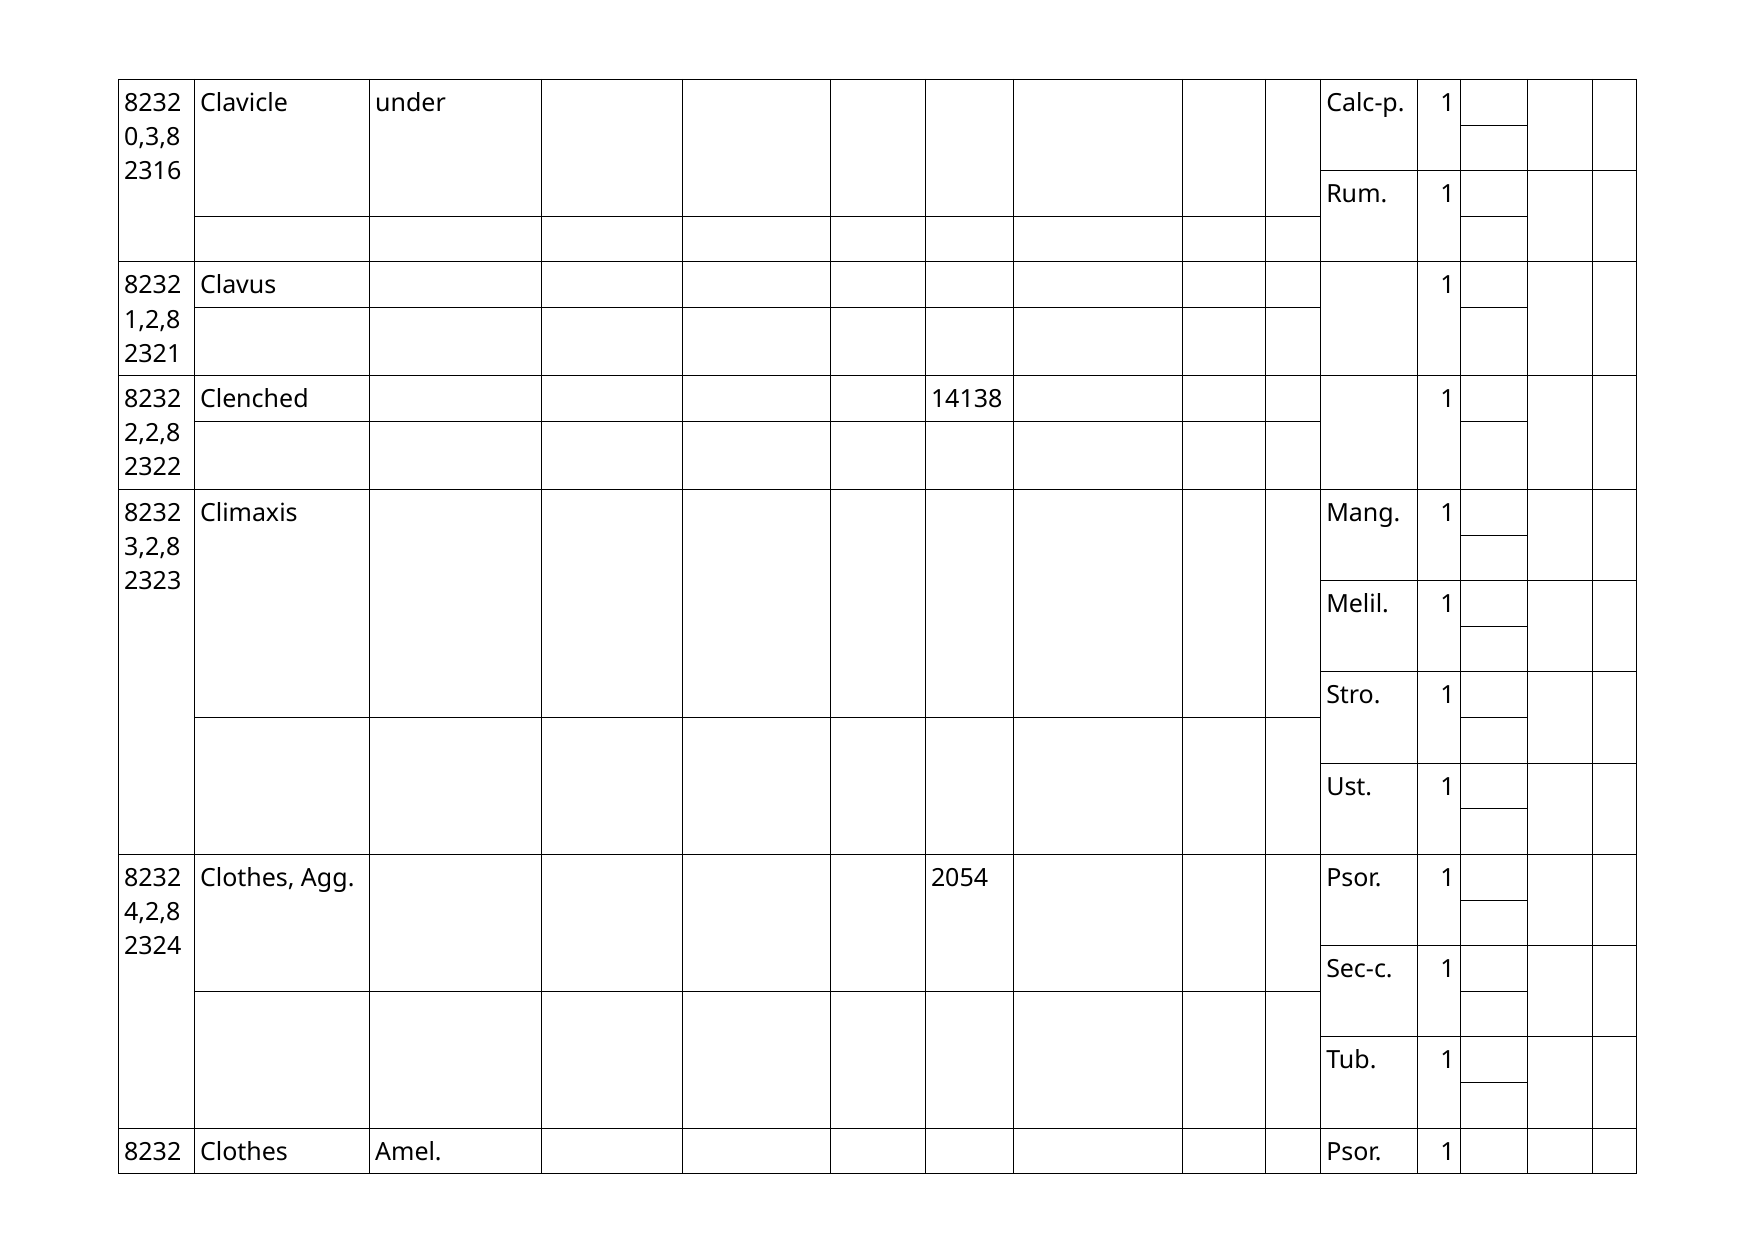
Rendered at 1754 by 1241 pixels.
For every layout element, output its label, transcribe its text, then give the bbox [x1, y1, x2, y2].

table_cell [1014, 262, 1182, 307]
table_cell [831, 1129, 925, 1173]
table_cell [1266, 217, 1320, 261]
table_cell Rum. [1321, 171, 1417, 261]
table_cell [1266, 262, 1320, 307]
table_cell [1461, 490, 1527, 534]
table_cell 1 [1418, 262, 1460, 375]
table_cell [542, 80, 682, 216]
table_cell Clothes [195, 1129, 369, 1173]
table_cell 14138 [926, 376, 1013, 421]
table_cell 1 [1418, 946, 1460, 1036]
table_cell [195, 308, 369, 375]
table_cell [1266, 422, 1320, 489]
table_cell under [370, 80, 541, 216]
table_cell [1014, 376, 1182, 421]
table_cell [1461, 262, 1527, 307]
table_cell [370, 490, 541, 717]
table_cell [1593, 262, 1636, 375]
table_cell Clavicle [195, 80, 369, 216]
table_cell [683, 1129, 830, 1173]
table_cell 1 [1418, 1129, 1460, 1173]
table_cell [1461, 422, 1527, 489]
table_cell [1461, 376, 1527, 421]
table_cell [683, 855, 830, 991]
table_cell [370, 992, 541, 1128]
table_cell [1593, 581, 1636, 671]
table_cell [1266, 80, 1320, 216]
table_cell [1266, 1129, 1320, 1173]
table_cell [195, 217, 369, 261]
table_cell 82324,2,82324 [119, 855, 194, 1128]
table_cell [1528, 581, 1592, 671]
table_cell [683, 80, 830, 216]
table_cell [926, 1129, 1013, 1173]
table_cell 82320,3,82316 [119, 80, 194, 261]
table_cell [1014, 1129, 1182, 1173]
table_cell Melil. [1321, 581, 1417, 671]
table_cell [542, 217, 682, 261]
table_cell [542, 855, 682, 991]
table_cell [1183, 80, 1265, 216]
table_cell [683, 376, 830, 421]
table_cell [926, 490, 1013, 717]
table_cell [1266, 490, 1320, 717]
table_cell [1461, 171, 1527, 216]
table_cell [1321, 262, 1417, 375]
table_cell 82321,2,82321 [119, 262, 194, 375]
table_cell 2054 [926, 855, 1013, 991]
table_cell [1461, 536, 1527, 580]
table_cell [1183, 490, 1265, 717]
table_cell [542, 992, 682, 1128]
table_cell [1461, 672, 1527, 717]
table_cell 1 [1418, 672, 1460, 763]
table_cell [831, 422, 925, 489]
table_cell [1183, 855, 1265, 991]
table_cell [831, 262, 925, 307]
table_cell [1528, 262, 1592, 375]
table_cell [1266, 376, 1320, 421]
table_cell [195, 422, 369, 489]
table_cell [926, 718, 1013, 854]
table_cell [1461, 901, 1527, 945]
table_cell [542, 718, 682, 854]
table_cell [1461, 1129, 1527, 1173]
table_cell Climaxis [195, 490, 369, 717]
table_cell [831, 217, 925, 261]
table_cell [1461, 809, 1527, 854]
table_cell [831, 490, 925, 717]
table_cell [683, 992, 830, 1128]
table_cell [1461, 1083, 1527, 1128]
table_cell [1461, 80, 1527, 124]
table_cell [683, 422, 830, 489]
table_cell [1528, 946, 1592, 1036]
table_cell [1183, 718, 1265, 854]
table_cell [1528, 1129, 1592, 1173]
table_cell [1461, 126, 1527, 170]
table_cell Psor. [1321, 1129, 1417, 1173]
table_cell [831, 80, 925, 216]
table_cell 8232 [119, 1129, 194, 1173]
table_cell [1461, 946, 1527, 991]
table_cell 1 [1418, 764, 1460, 854]
table_cell Clenched [195, 376, 369, 421]
table_cell [1461, 764, 1527, 808]
table_cell [1528, 855, 1592, 945]
table_cell [542, 490, 682, 717]
table_cell Mang. [1321, 490, 1417, 580]
table_cell [542, 308, 682, 375]
table_cell Sec-c. [1321, 946, 1417, 1036]
table_cell [542, 262, 682, 307]
table_cell [926, 80, 1013, 216]
table_cell [831, 376, 925, 421]
table_cell [1461, 718, 1527, 763]
table_cell [1528, 764, 1592, 854]
table_cell 1 [1418, 1037, 1460, 1128]
table_cell [370, 308, 541, 375]
table_cell 1 [1418, 376, 1460, 489]
table_cell [1014, 80, 1182, 216]
table_cell [1528, 1037, 1592, 1128]
table_cell 1 [1418, 490, 1460, 580]
table_cell [370, 855, 541, 991]
table_cell [1266, 992, 1320, 1128]
table_cell 1 [1418, 855, 1460, 945]
table_cell [1593, 1129, 1636, 1173]
table_cell [1593, 946, 1636, 1036]
table_cell [1461, 581, 1527, 626]
table_cell [1014, 422, 1182, 489]
table_cell [1528, 171, 1592, 261]
table_cell [1461, 217, 1527, 261]
table_cell [370, 217, 541, 261]
table_cell [542, 1129, 682, 1173]
table_cell [1461, 1037, 1527, 1082]
table_cell [1183, 422, 1265, 489]
table_cell Psor. [1321, 855, 1417, 945]
table_cell 82323,2,82323 [119, 490, 194, 854]
table_cell [926, 262, 1013, 307]
table_cell 1 [1418, 80, 1460, 170]
table_cell [1014, 855, 1182, 991]
table_cell [1014, 217, 1182, 261]
table_cell [370, 422, 541, 489]
table_cell [1461, 855, 1527, 899]
table_cell [926, 422, 1013, 489]
table_cell [1014, 490, 1182, 717]
table_cell 82322,2,82322 [119, 376, 194, 489]
table_cell [926, 217, 1013, 261]
table_cell [1528, 490, 1592, 580]
table_cell [542, 376, 682, 421]
table_cell [1528, 672, 1592, 763]
table_cell [683, 262, 830, 307]
table_cell Amel. [370, 1129, 541, 1173]
table_cell [370, 376, 541, 421]
table_cell [831, 855, 925, 991]
table_cell [1183, 992, 1265, 1128]
table_cell Tub. [1321, 1037, 1417, 1128]
table_cell [1266, 308, 1320, 375]
table_cell [1593, 376, 1636, 489]
table_cell [831, 718, 925, 854]
table_cell [1461, 992, 1527, 1036]
table_cell Calc-p. [1321, 80, 1417, 170]
table_cell [1528, 376, 1592, 489]
table_cell [926, 308, 1013, 375]
table_cell [1183, 1129, 1265, 1173]
table_cell [1014, 308, 1182, 375]
table_cell Stro. [1321, 672, 1417, 763]
table_cell [1461, 308, 1527, 375]
table_cell 1 [1418, 581, 1460, 671]
table_cell Ust. [1321, 764, 1417, 854]
table_cell Clothes, Agg. [195, 855, 369, 991]
table_cell [1593, 1037, 1636, 1128]
table_cell [370, 262, 541, 307]
table_cell [683, 718, 830, 854]
table_cell [1183, 308, 1265, 375]
table_cell Clavus [195, 262, 369, 307]
table_cell [1593, 490, 1636, 580]
table_cell [1183, 217, 1265, 261]
table_cell [1593, 80, 1636, 170]
table_cell [1461, 627, 1527, 671]
table_cell [1593, 171, 1636, 261]
table_cell [1593, 855, 1636, 945]
table_cell [370, 718, 541, 854]
table_cell [1593, 764, 1636, 854]
table_cell [831, 308, 925, 375]
table_cell [1014, 992, 1182, 1128]
table_cell 1 [1418, 171, 1460, 261]
table_cell [683, 490, 830, 717]
table_cell [542, 422, 682, 489]
table_cell [1183, 262, 1265, 307]
table_cell [1183, 376, 1265, 421]
table_cell [1528, 80, 1592, 170]
table_cell [1266, 718, 1320, 854]
table_cell [195, 718, 369, 854]
table_cell [831, 992, 925, 1128]
table_cell [1593, 672, 1636, 763]
table_cell [683, 217, 830, 261]
table_cell [195, 992, 369, 1128]
table_cell [1014, 718, 1182, 854]
table_cell [926, 992, 1013, 1128]
table_cell [683, 308, 830, 375]
table_cell [1266, 855, 1320, 991]
table_cell [1321, 376, 1417, 489]
